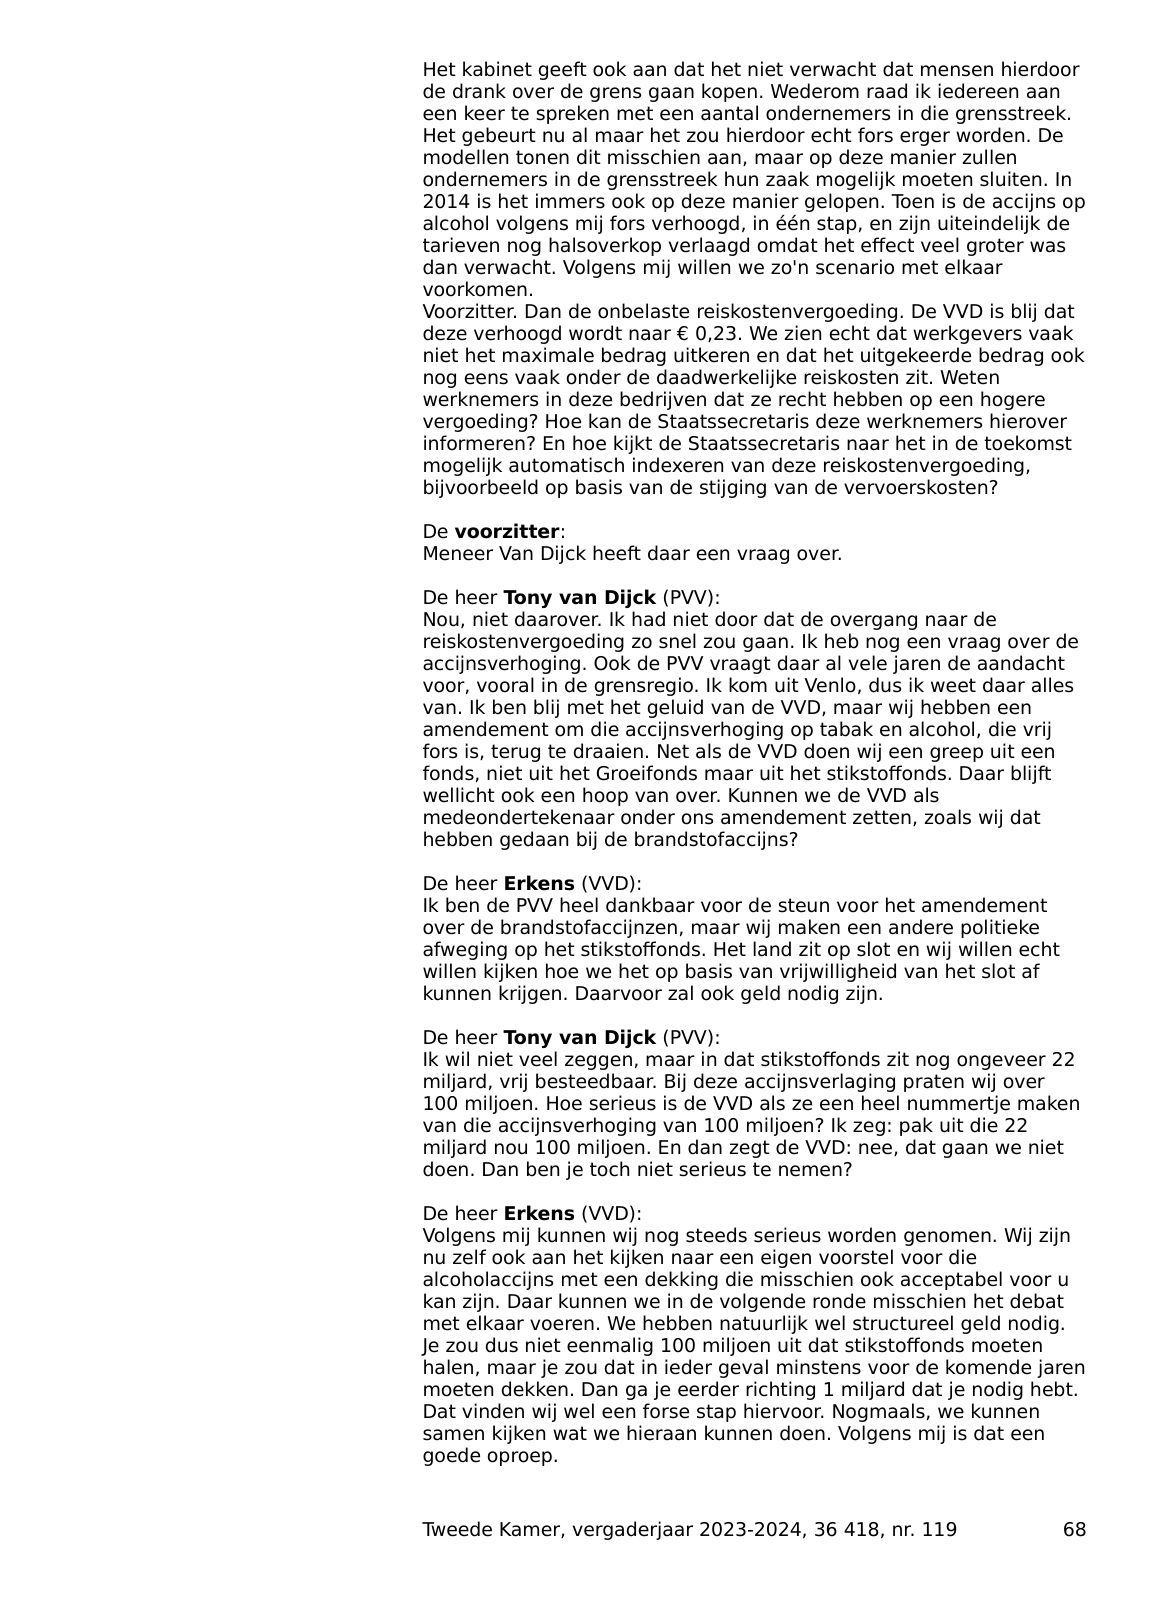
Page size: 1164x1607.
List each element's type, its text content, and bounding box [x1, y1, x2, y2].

text De heer Erkens (VVD): [422, 873, 1087, 895]
text Ik wil niet veel zeggen, maar in dat stikstoffonds zit nog ongeveer 22 miljard, vrij besteedbaar. Bij deze accijnsverlaging praten wij over 100 miljoen. Hoe serieus is de VVD als ze een heel nummertje maken van die accijnsverhoging van 100 miljoen? Ik zeg: pak uit die 22 miljard nou 100 miljoen. En dan zegt de VVD: nee, dat gaan we niet doen. Dan ben je toch niet serieus te nemen? [422, 1049, 1087, 1181]
text Volgens mij kunnen wij nog steeds serieus worden genomen. Wij zijn nu zelf ook aan het kijken naar een eigen voorstel voor die alcoholaccijns met een dekking die misschien ook acceptabel voor u kan zijn. Daar kunnen we in de volgende ronde misschien het debat met elkaar voeren. We hebben natuurlijk wel structureel geld nodig. Je zou dus niet eenmalig 100 miljoen uit dat stikstoffonds moeten halen, maar je zou dat in ieder geval minstens voor de komende jaren moeten dekken. Dan ga je eerder richting 1 miljard dat je nodig hebt. Dat vinden wij wel een forse stap hiervoor. Nogmaals, we kunnen samen kijken wat we hieraan kunnen doen. Volgens mij is dat een goede oproep. [422, 1225, 1087, 1467]
text Het kabinet geeft ook aan dat het niet verwacht dat mensen hierdoor de drank over de grens gaan kopen. Wederom raad ik iedereen aan een keer te spreken met een aantal ondernemers in die grensstreek. Het gebeurt nu al maar het zou hierdoor echt fors erger worden. De modellen tonen dit misschien aan, maar op deze manier zullen ondernemers in de grensstreek hun zaak mogelijk moeten sluiten. In 2014 is het immers ook op deze manier gelopen. Toen is de accijns op alcohol volgens mij fors verhoogd, in één stap, en zijn uiteindelijk de tarieven nog halsoverkop verlaagd omdat het effect veel groter was dan verwacht. Volgens mij willen we zo'n scenario met elkaar voorkomen. [422, 59, 1087, 301]
text Voorzitter. Dan de onbelaste reiskostenvergoeding. De VVD is blij dat deze verhoogd wordt naar € 0,23. We zien echt dat werkgevers vaak niet het maximale bedrag uitkeren en dat het uitgekeerde bedrag ook nog eens vaak onder de daadwerkelijke reiskosten zit. Weten werknemers in deze bedrijven dat ze recht hebben op een hogere vergoeding? Hoe kan de Staatssecretaris deze werknemers hierover informeren? En hoe kijkt de Staatssecretaris naar het in de toekomst mogelijk automatisch indexeren van deze reiskostenvergoeding, bijvoorbeeld op basis van de stijging van de vervoerskosten? [422, 301, 1087, 499]
text De voorzitter: [422, 521, 1087, 543]
text De heer Tony van Dijck (PVV): [422, 587, 1087, 609]
text Ik ben de PVV heel dankbaar voor de steun voor het amendement over de brandstofaccijnzen, maar wij maken een andere politieke afweging op het stikstoffonds. Het land zit op slot en wij willen echt willen kijken hoe we het op basis van vrijwilligheid van het slot af kunnen krijgen. Daarvoor zal ook geld nodig zijn. [422, 895, 1087, 1005]
text De heer Tony van Dijck (PVV): [422, 1027, 1087, 1049]
text Nou, niet daarover. Ik had niet door dat de overgang naar de reiskostenvergoeding zo snel zou gaan. Ik heb nog een vraag over de accijnsverhoging. Ook de PVV vraagt daar al vele jaren de aandacht voor, vooral in de grensregio. Ik kom uit Venlo, dus ik weet daar alles van. Ik ben blij met het geluid van de VVD, maar wij hebben een amendement om die accijnsverhoging op tabak en alcohol, die vrij fors is, terug te draaien. Net als de VVD doen wij een greep uit een fonds, niet uit het Groeifonds maar uit het stikstoffonds. Daar blijft wellicht ook een hoop van over. Kunnen we de VVD als medeondertekenaar onder ons amendement zetten, zoals wij dat hebben gedaan bij de brandstofaccijns? [422, 609, 1087, 851]
text Meneer Van Dijck heeft daar een vraag over. [422, 543, 1087, 565]
text De heer Erkens (VVD): [422, 1203, 1087, 1225]
